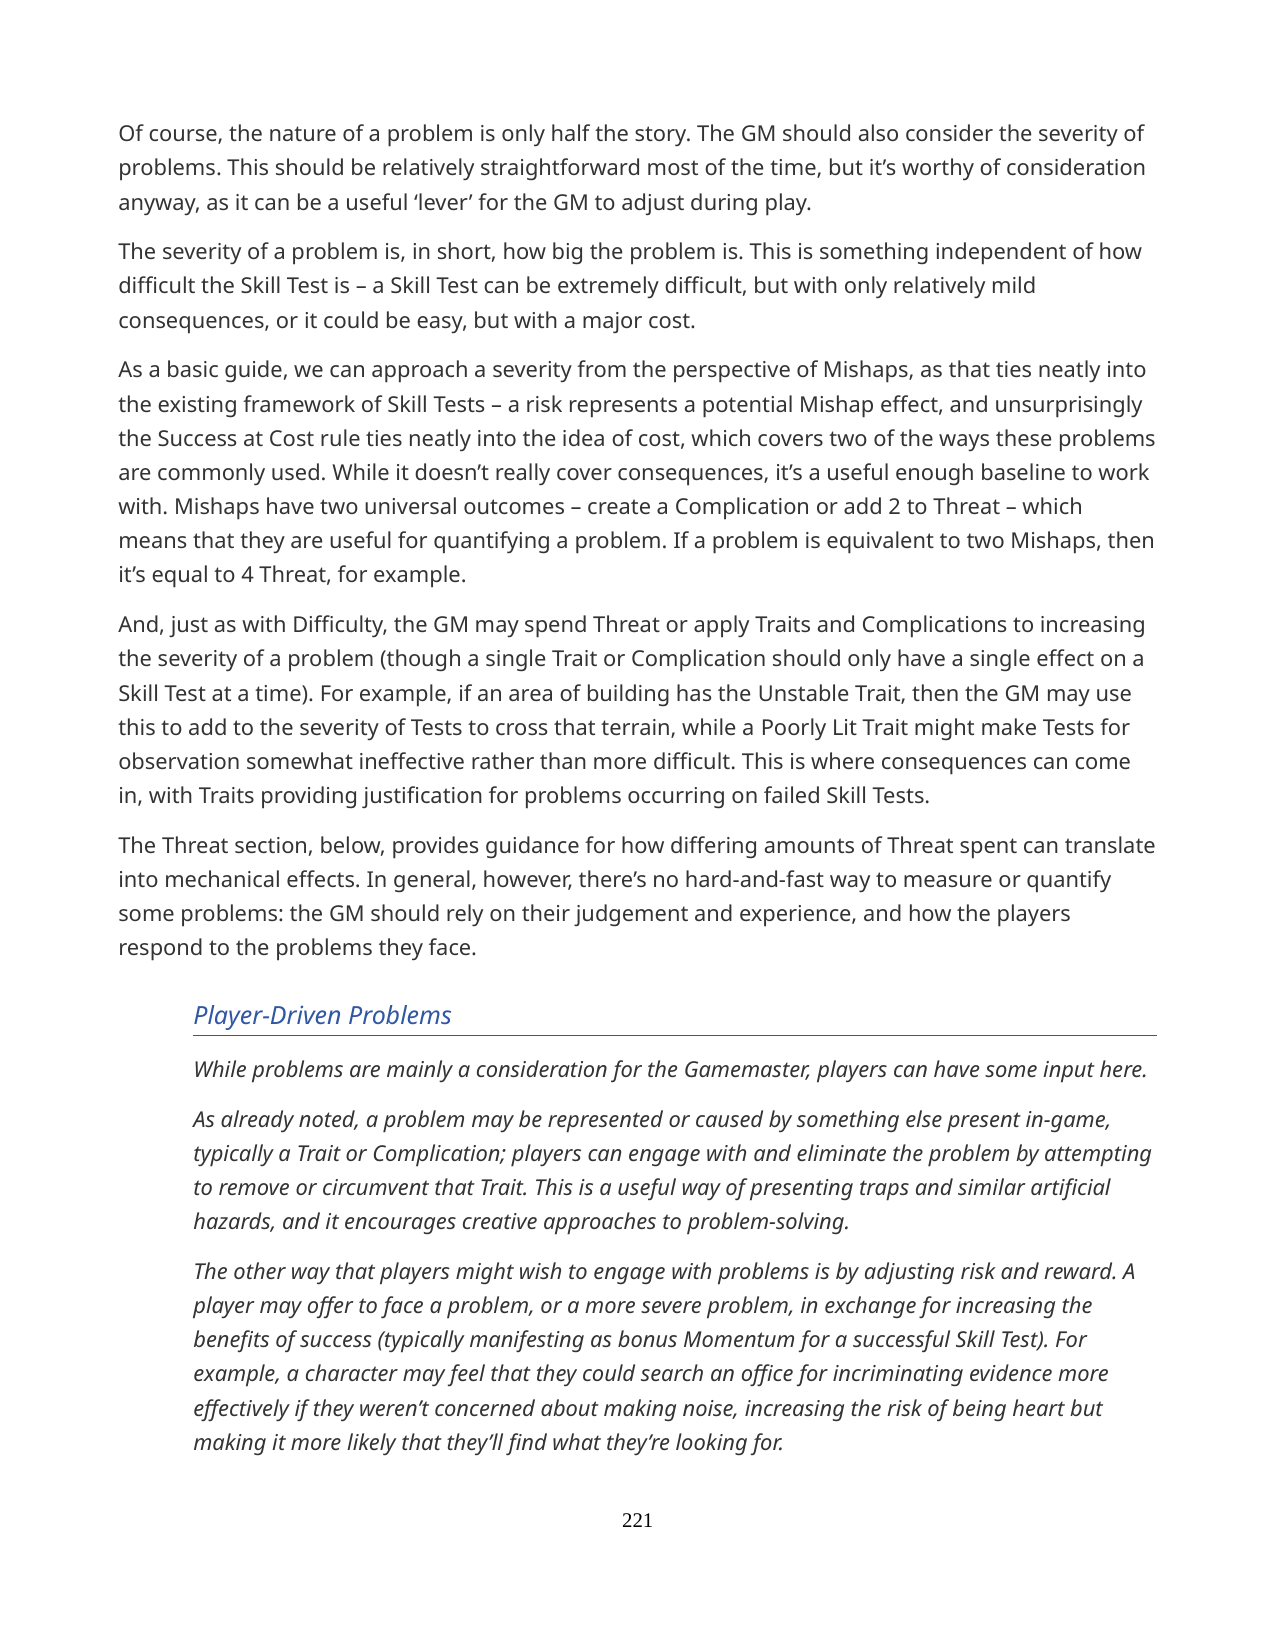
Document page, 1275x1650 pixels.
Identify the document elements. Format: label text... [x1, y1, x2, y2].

text The severity of a problem is, in short, how big the problem is. This is something independent of how difficult the Skill Test is – a Skill Test can be extremely difficult, but with only relatively mild consequences, or it could be easy, but with a major cost. [118, 236, 1157, 334]
subtitle Player-Driven Problems [193, 998, 1157, 1035]
text While problems are mainly a consideration for the Gamemaster, players can have some input here. [193, 1054, 1157, 1083]
text And, just as with Difficulty, the GM may spend Threat or apply Traits and Complications to increasing the severity of a problem (though a single Trait or Complication should only have a single effect on a Skill Test at a time). For example, if an area of building has the Unstable Trait, then the GM may use this to add to the severity of Tests to cross that terrain, while a Poorly Lit Trait might make Tests for observation somewhat ineffective rather than more difficult. This is where consequences can come in, with Traits providing justification for problems occurring on failed Skill Tests. [118, 609, 1157, 810]
text Of course, the nature of a problem is only half the story. The GM should also consider the severity of problems. This should be relatively straightforward most of the time, but it’s worthy of consideration anyway, as it can be a useful ‘lever’ for the GM to adjust during play. [118, 118, 1157, 216]
text The other way that players might wish to engage with problems is by adjusting risk and reward. A player may offer to face a problem, or a more severe problem, in exchange for increasing the benefits of success (typically manifesting as bonus Momentum for a successful Skill Test). For example, a character may feel that they could search an office for incriminating evidence more effectively if they weren’t concerned about making noise, increasing the risk of being heart but making it more likely that they’ll find what they’re looking for. [193, 1256, 1157, 1456]
text As a basic guide, we can approach a severity from the perspective of Mishaps, as that ties neatly into the existing framework of Skill Tests – a risk represents a potential Mishap effect, and unsurprisingly the Success at Cost rule ties neatly into the idea of cost, which covers two of the ways these problems are commonly used. While it doesn’t really cover consequences, it’s a useful enough baseline to work with. Mishaps have two universal outcomes – create a Complication or add 2 to Threat – which means that they are useful for quantifying a problem. If a problem is equivalent to two Mishaps, then it’s equal to 4 Threat, for example. [118, 354, 1157, 589]
text The Threat section, below, provides guidance for how differing amounts of Threat spent can translate into mechanical effects. In general, however, there’s no hard-and-fast way to measure or quantify some problems: the GM should rely on their judgement and experience, and how the players respond to the problems they face. [118, 830, 1157, 962]
text As already noted, a problem may be represented or caused by something else present in-game, typically a Trait or Complication; players can engage with and eliminate the problem by attempting to remove or circumvent that Trait. This is a useful way of presenting traps and similar artificial hazards, and it encourages creative approaches to problem-solving. [193, 1103, 1157, 1236]
